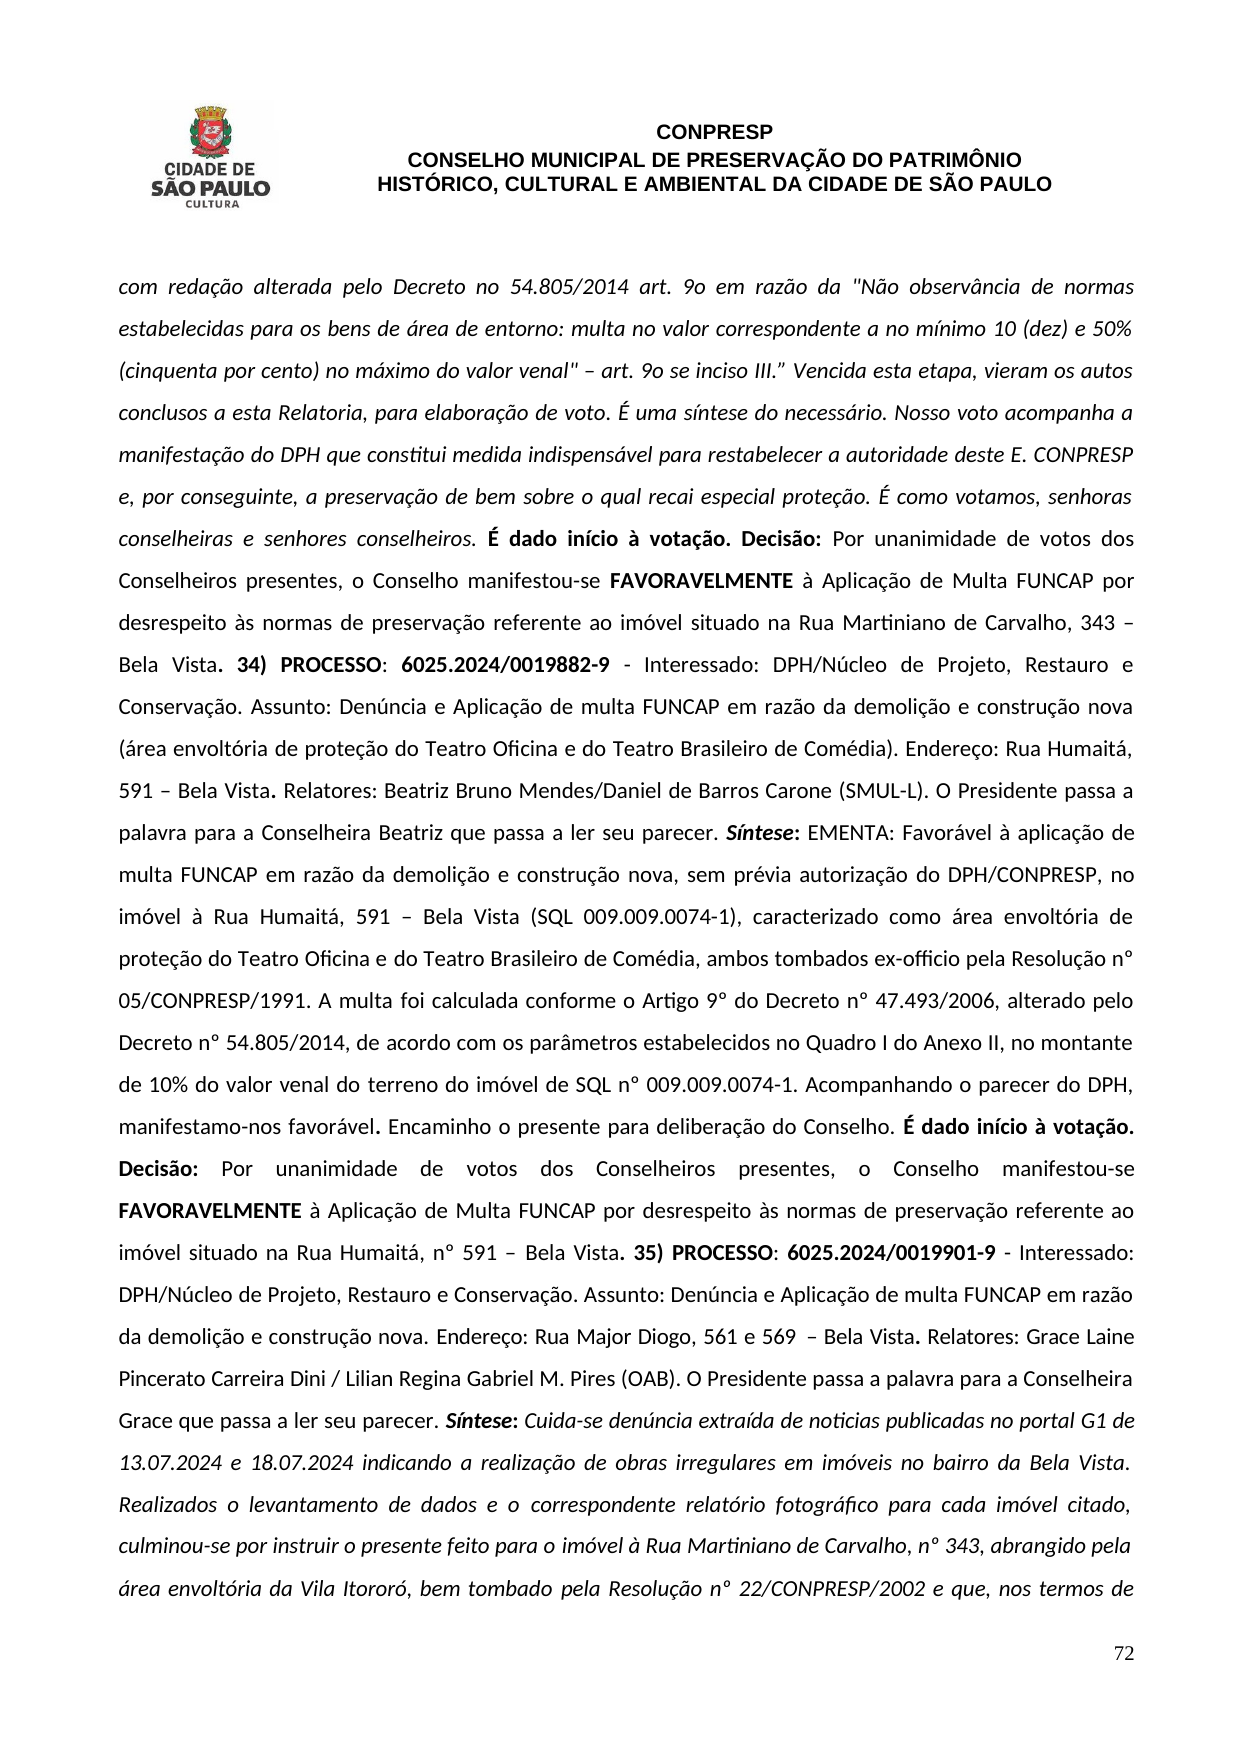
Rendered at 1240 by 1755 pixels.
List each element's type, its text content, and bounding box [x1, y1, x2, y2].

text com redação alterada pelo Decreto no 54.805/2014 art. 9o em razão da "Não observância de normas estabelecidas para os bens de área de entorno: multa no valor correspondente a no mínimo 10 (dez) e 50% (cinquenta por cento) no máximo do valor venal" – art. 9o se inciso III.” Vencida esta etapa, vieram os autos conclusos a esta Relatoria, para elaboração de voto. É uma síntese do necessário. Nosso voto acompanha a manifestação do DPH que constitui medida indispensável para restabelecer a autoridade deste E. CONPRESP e, por conseguinte, a preservação de bem sobre o qual recai especial proteção. É como votamos, senhoras conselheiras e senhores conselheiros. É dado início à votação. Decisão: Por unanimidade de votos dos Conselheiros presentes, o Conselho manifestou-se FAVORAVELMENTE à Aplicação de Multa FUNCAP por desrespeito às normas de preservação referente ao imóvel situado na Rua Martiniano de Carvalho, 343 – Bela Vista. 34) PROCESSO: 6025.2024/0019882-9 - Interessado: DPH/Núcleo de Projeto, Restauro e Conservação. Assunto: Denúncia e Aplicação de multa FUNCAP em razão da demolição e construção nova (área envoltória de proteção do Teatro Oficina e do Teatro Brasileiro de Comédia). Endereço: Rua Humaitá, 591 – Bela Vista. Relatores: Beatriz Bruno Mendes/Daniel de Barros Carone (SMUL-L). O Presidente passa a palavra para a Conselheira Beatriz que passa a ler seu parecer. Síntese: EMENTA: Favorável à aplicação de multa FUNCAP em razão da demolição e construção nova, sem prévia autorização do DPH/CONPRESP, no imóvel à Rua Humaitá, 591 – Bela Vista (SQL 009.009.0074-1), caracterizado como área envoltória de proteção do Teatro Oficina e do Teatro Brasileiro de Comédia, ambos tombados ex-officio pela Resolução nº 05/CONPRESP/1991. A multa foi calculada conforme o Artigo 9º do Decreto nº 47.493/2006, alterado pelo Decreto nº 54.805/2014, de acordo com os parâmetros estabelecidos no Quadro I do Anexo II, no montante de 10% do valor venal do terreno do imóvel de SQL nº 009.009.0074-1. Acompanhando o parecer do DPH, manifestamo-nos favorável. Encaminho o presente para deliberação do Conselho. É dado início à votação. Decisão: Por unanimidade de votos dos Conselheiros presentes, o Conselho manifestou-se FAVORAVELMENTE à Aplicação de Multa FUNCAP por desrespeito às normas de preservação referente ao imóvel situado na Rua Humaitá, nº 591 – Bela Vista. 35) PROCESSO: 6025.2024/0019901-9 - Interessado: DPH/Núcleo de Projeto, Restauro e Conservação. Assunto: Denúncia e Aplicação de multa FUNCAP em razão da demolição e construção nova. Endereço: Rua Major Diogo, 561 e 569 – Bela Vista. Relatores: Grace Laine Pincerato Carreira Dini / Lilian Regina Gabriel M. Pires (OAB). O Presidente passa a palavra para a Conselheira Grace que passa a ler seu parecer. Síntese: Cuida-se denúncia extraída de noticias publicadas no portal G1 de 13.07.2024 e 18.07.2024 indicando a realização de obras irregulares em imóveis no bairro da Bela Vista. Realizados o levantamento de dados e o correspondente relatório fotográﬁco para cada imóvel citado, culminou-se por instruir o presente feito para o imóvel à Rua Martiniano de Carvalho, nº 343, abrangido pela área envoltória da Vila Itororó, bem tombado pela Resolução nº 22/CONPRESP/2002 e que, nos termos de [118, 272, 1135, 1602]
